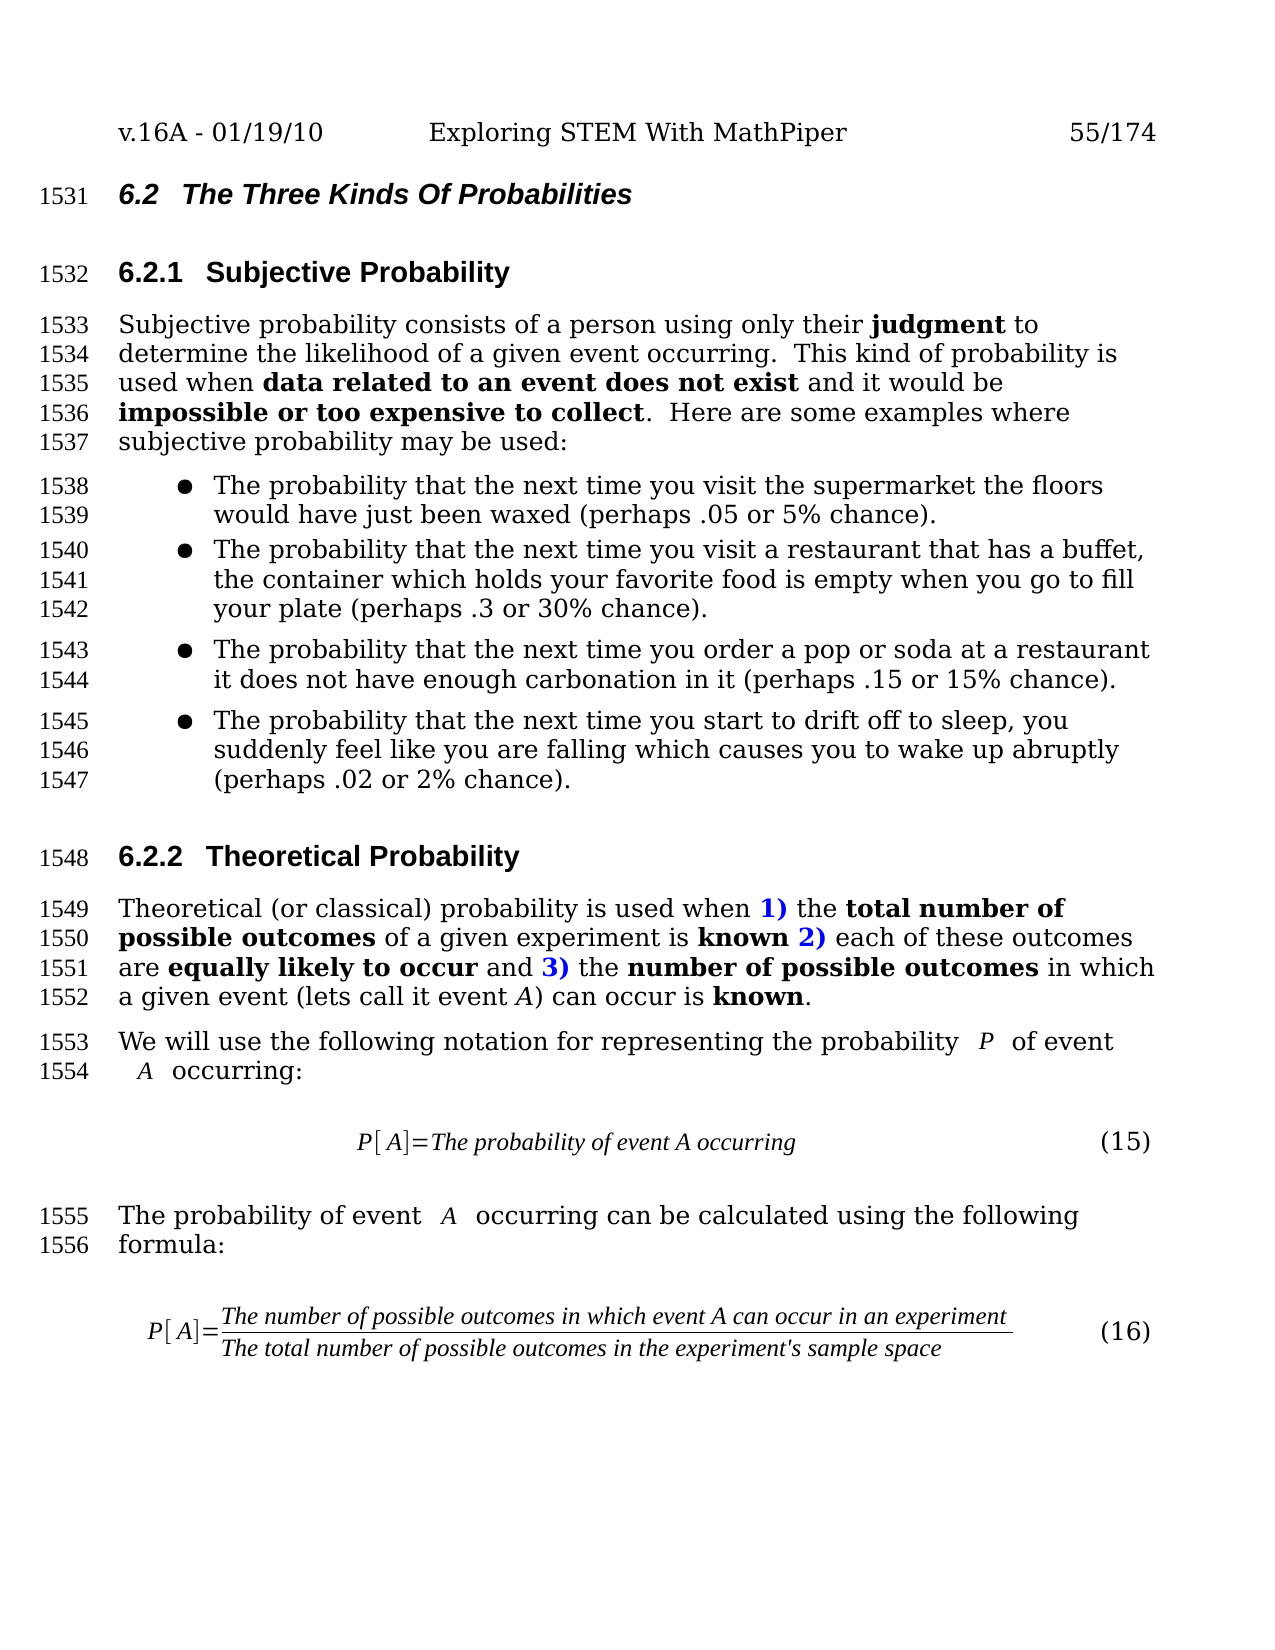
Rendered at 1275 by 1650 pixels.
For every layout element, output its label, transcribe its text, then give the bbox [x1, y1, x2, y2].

list The probability that the next time you visit the supermarket the floors would have just been waxed (perhaps .05 or 5% chance). [175, 471, 1157, 529]
text The probability of eventoccurring can be calculated using the following formula: [118, 1201, 1157, 1259]
subtitle Subjective Probability [118, 255, 1157, 289]
text We will use the following notation for representing the probabilityof eventoccurring: [118, 1026, 1157, 1086]
subtitle The Three Kinds Of Probabilities [118, 177, 1157, 210]
subtitle Theoretical Probability [118, 839, 1157, 873]
text Theoretical (or classical) probability is used when 1) the total number of possible outcomes of a given experiment is known 2) each of these outcomes are equally likely to occur and 3) the number of possible outcomes in which a given event (lets call it event A) can occur is known. [118, 894, 1157, 1011]
text Subjective probability consists of a person using only their judgment to determine the likelihood of a given event occurring. This kind of probability is used when data related to an event does not exist and it would be impossible or too expensive to collect. Here are some examples where subjective probability may be used: [118, 310, 1157, 456]
table_header [118, 1121, 1041, 1162]
table_header [118, 1295, 1041, 1369]
list The probability that the next time you visit a restaurant that has a buffet, the container which holds your favorite food is empty when you go to fill your plate (perhaps .3 or 30% chance). [175, 536, 1157, 623]
table_header (16) [1041, 1295, 1157, 1369]
list The probability that the next time you start to drift off to sleep, you suddenly feel like you are falling which causes you to wake up abruptly (perhaps .02 or 2% chance). [175, 706, 1157, 794]
table_header (15) [1041, 1121, 1157, 1162]
list The probability that the next time you order a pop or soda at a restaurant it does not have enough carbonation in it (perhaps .15 or 15% chance). [175, 636, 1157, 694]
